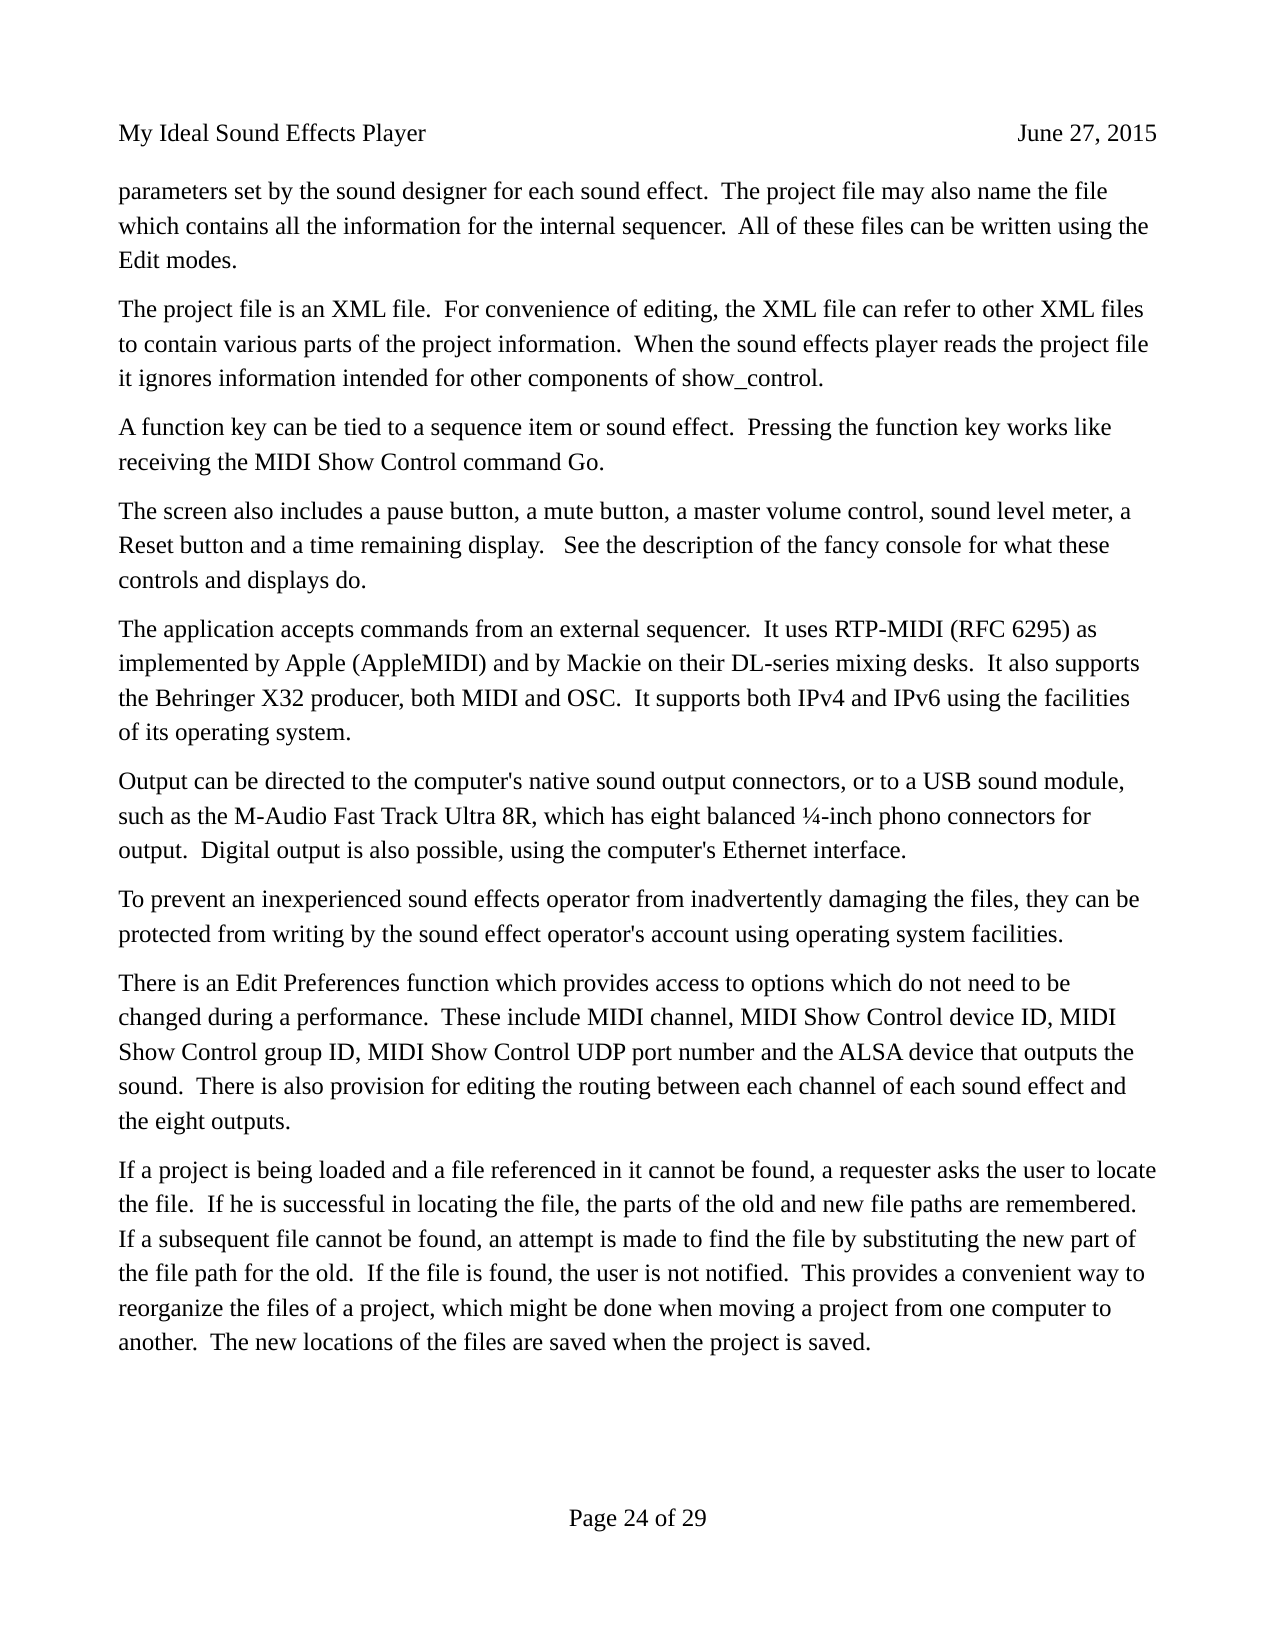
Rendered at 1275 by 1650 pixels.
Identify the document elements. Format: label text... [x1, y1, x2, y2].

text parameters set by the sound designer for each sound effect. The project file may also name the file which contains all the information for the internal sequencer. All of these files can be written using the Edit modes. [118, 176, 1157, 274]
text A function key can be tied to a sequence item or sound effect. Pressing the function key works like receiving the MIDI Show Control command Go. [118, 412, 1157, 476]
text To prevent an inexperienced sound effects operator from inadvertently damaging the files, they can be protected from writing by the sound effect operator's account using operating system facilities. [118, 884, 1157, 948]
text If a project is being loaded and a file referenced in it cannot be found, a requester asks the user to locate the file. If he is successful in locating the file, the parts of the old and new file paths are remembered. If a subsequent file cannot be found, an attempt is made to find the file by substituting the new part of the file path for the old. If the file is found, the user is not notified. This provides a convenient way to reorganize the files of a project, which might be done when moving a project from one computer to another. The new locations of the files are saved when the project is saved. [118, 1155, 1157, 1356]
text Output can be directed to the computer's native sound output connectors, or to a USB sound module, such as the M-Audio Fast Track Ultra 8R, which has eight balanced ¼-inch phono connectors for output. Digital output is also possible, using the computer's Ethernet interface. [118, 766, 1157, 864]
text There is an Edit Preferences function which provides access to options which do not need to be changed during a performance. These include MIDI channel, MIDI Show Control device ID, MIDI Show Control group ID, MIDI Show Control UDP port number and the ALSA device that outputs the sound. There is also provision for editing the routing between each channel of each sound effect and the eight outputs. [118, 968, 1157, 1135]
text The application accepts commands from an external sequencer. It uses RTP-MIDI (RFC 6295) as implemented by Apple (AppleMIDI) and by Mackie on their DL-series mixing desks. It also supports the Behringer X32 producer, both MIDI and OSC. It supports both IPv4 and IPv6 using the facilities of its operating system. [118, 614, 1157, 746]
text The project file is an XML file. For convenience of editing, the XML file can refer to other XML files to contain various parts of the project information. When the sound effects player reads the project file it ignores information intended for other components of show_control. [118, 294, 1157, 392]
text The screen also includes a pause button, a mute button, a master volume control, sound level meter, a Reset button and a time remaining display. See the description of the fancy console for what these controls and displays do. [118, 496, 1157, 594]
